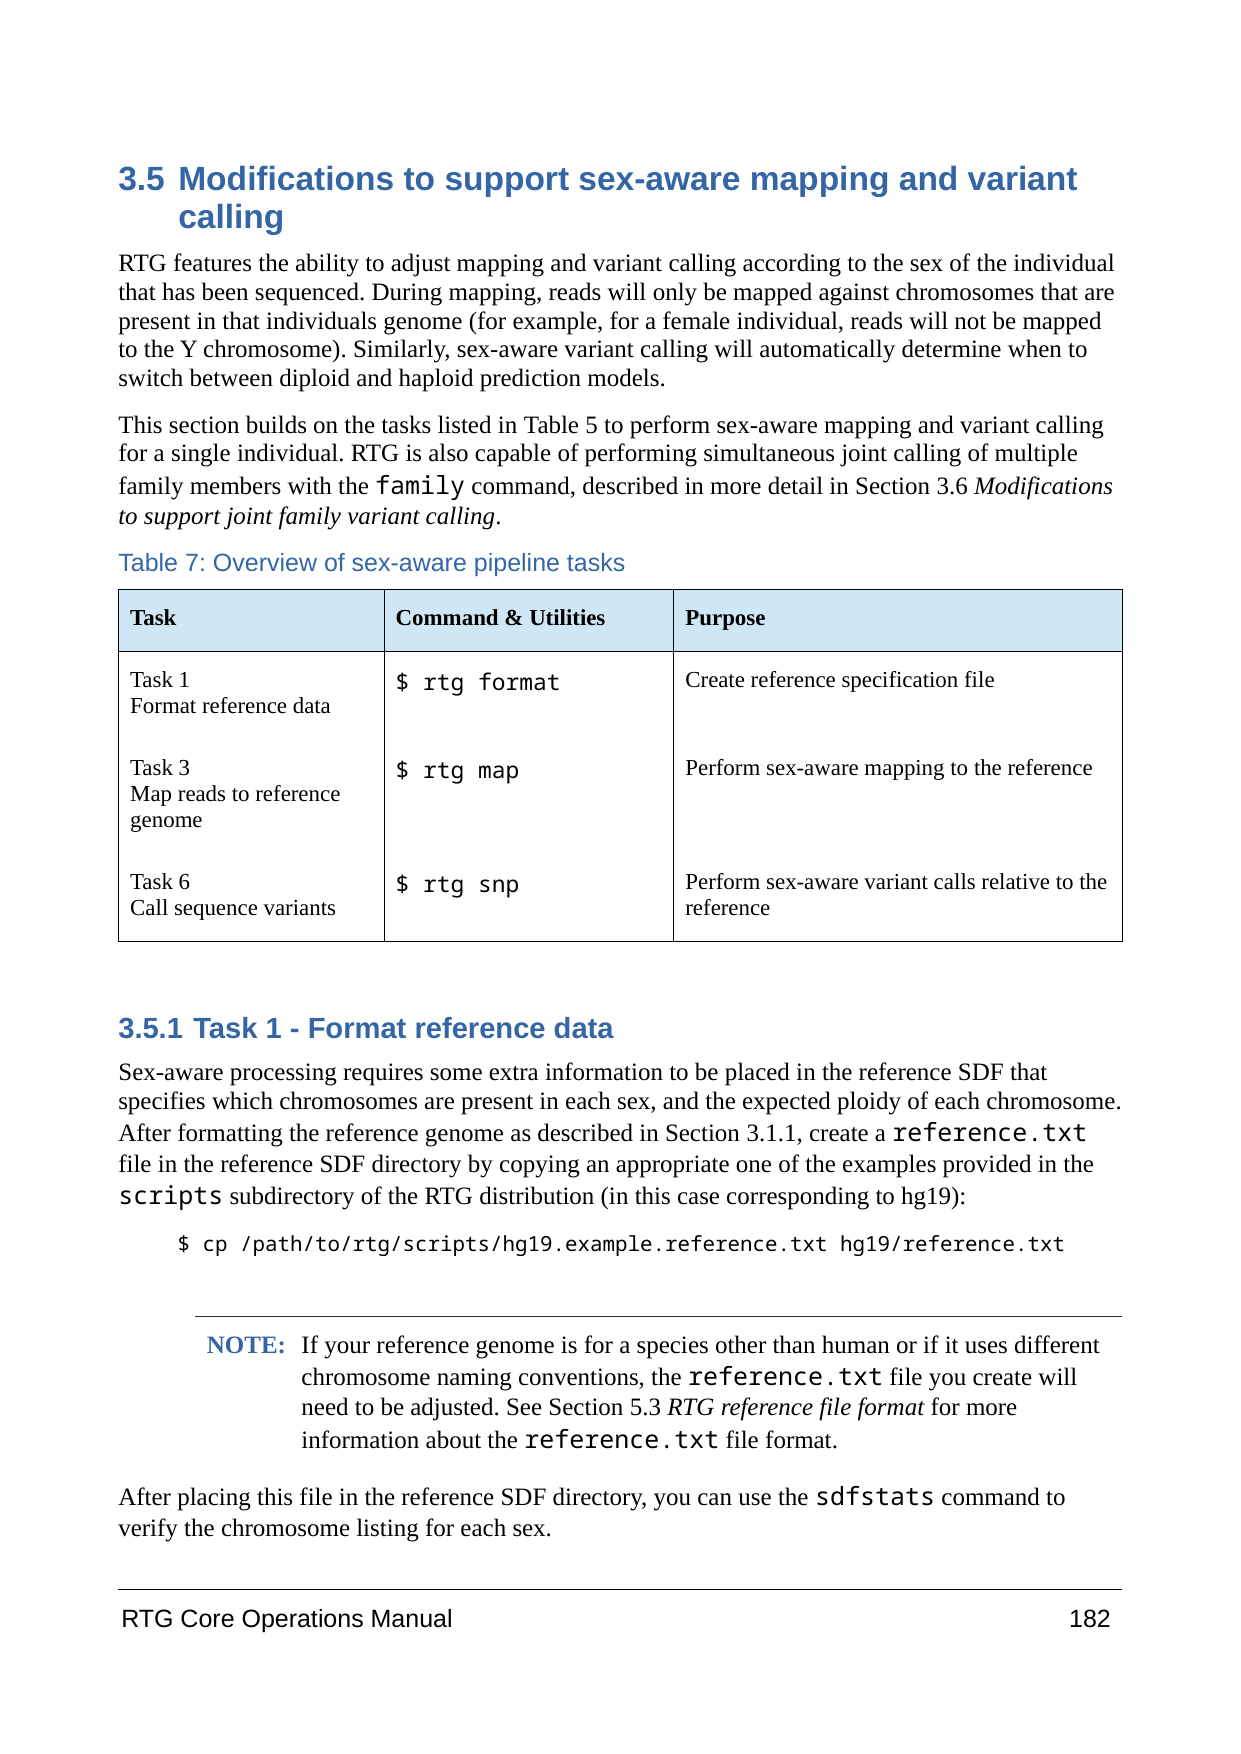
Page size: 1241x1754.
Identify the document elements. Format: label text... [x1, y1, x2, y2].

table_header Task [119, 590, 384, 651]
table_header Command & Utilities [385, 590, 673, 651]
text Sex-aware processing requires some extra information to be placed in the reference SDF that specifies which chromosomes are present in each sex, and the expected ploidy of each chromosome. After formatting the reference genome as described in Section 3.1.1, create a reference.txt file in the reference SDF directory by copying an appropriate one of the examples provided in the scripts subdirectory of the RTG distribution (in this case corresponding to hg19): [118, 1057, 1122, 1212]
text After placing this file in the reference SDF directory, you can use the sdfstats command to verify the chromosome listing for each sex. [118, 1479, 1122, 1542]
table_cell Task 3 Map reads to reference genome [119, 739, 384, 853]
table_header Purpose [674, 590, 1122, 651]
subtitle Modifications to support sex-aware mapping and variant calling [118, 159, 1122, 236]
table_cell Perform sex-aware variant calls relative to the reference [674, 853, 1122, 941]
text $ cp /path/to/rtg/scripts/hg19.example.reference.txt hg19/reference.txt [177, 1229, 1122, 1258]
table_cell Create reference specification file [674, 652, 1122, 739]
text RTG features the ability to adjust mapping and variant calling according to the sex of the individual that has been sequenced. During mapping, reads will only be mapped against chromosomes that are present in that individuals genome (for example, for a female individual, reads will not be mapped to the Y chromosome). Similarly, sex-aware variant calling will automatically determine when to switch between diploid and haploid prediction models. [118, 248, 1122, 392]
text This section builds on the tasks listed in Table 5 to perform sex-aware mapping and variant calling for a single individual. RTG is also capable of performing simultaneous joint calling of multiple family members with the family command, described in more detail in Section 3.6 Modifications to support joint family variant calling. [118, 410, 1122, 530]
text Table 7: Overview of sex-aware pipeline tasks [118, 548, 1122, 577]
table_cell $ rtg snp [385, 853, 673, 941]
text NOTE: If your reference genome is for a species other than human or if it uses different chromosome naming conventions, the reference.txt file you create will need to be adjusted. See Section 5.3 RTG reference file format for more information about the reference.txt file format. [195, 1318, 1122, 1467]
table_cell $ rtg map [385, 739, 673, 853]
subtitle Task 1 - Format reference data [118, 1011, 1122, 1045]
table_cell Perform sex-aware mapping to the reference [674, 739, 1122, 853]
table_cell $ rtg format [385, 652, 673, 739]
table_cell Task 6 Call sequence variants [119, 853, 384, 941]
table_cell Task 1 Format reference data [119, 652, 384, 739]
